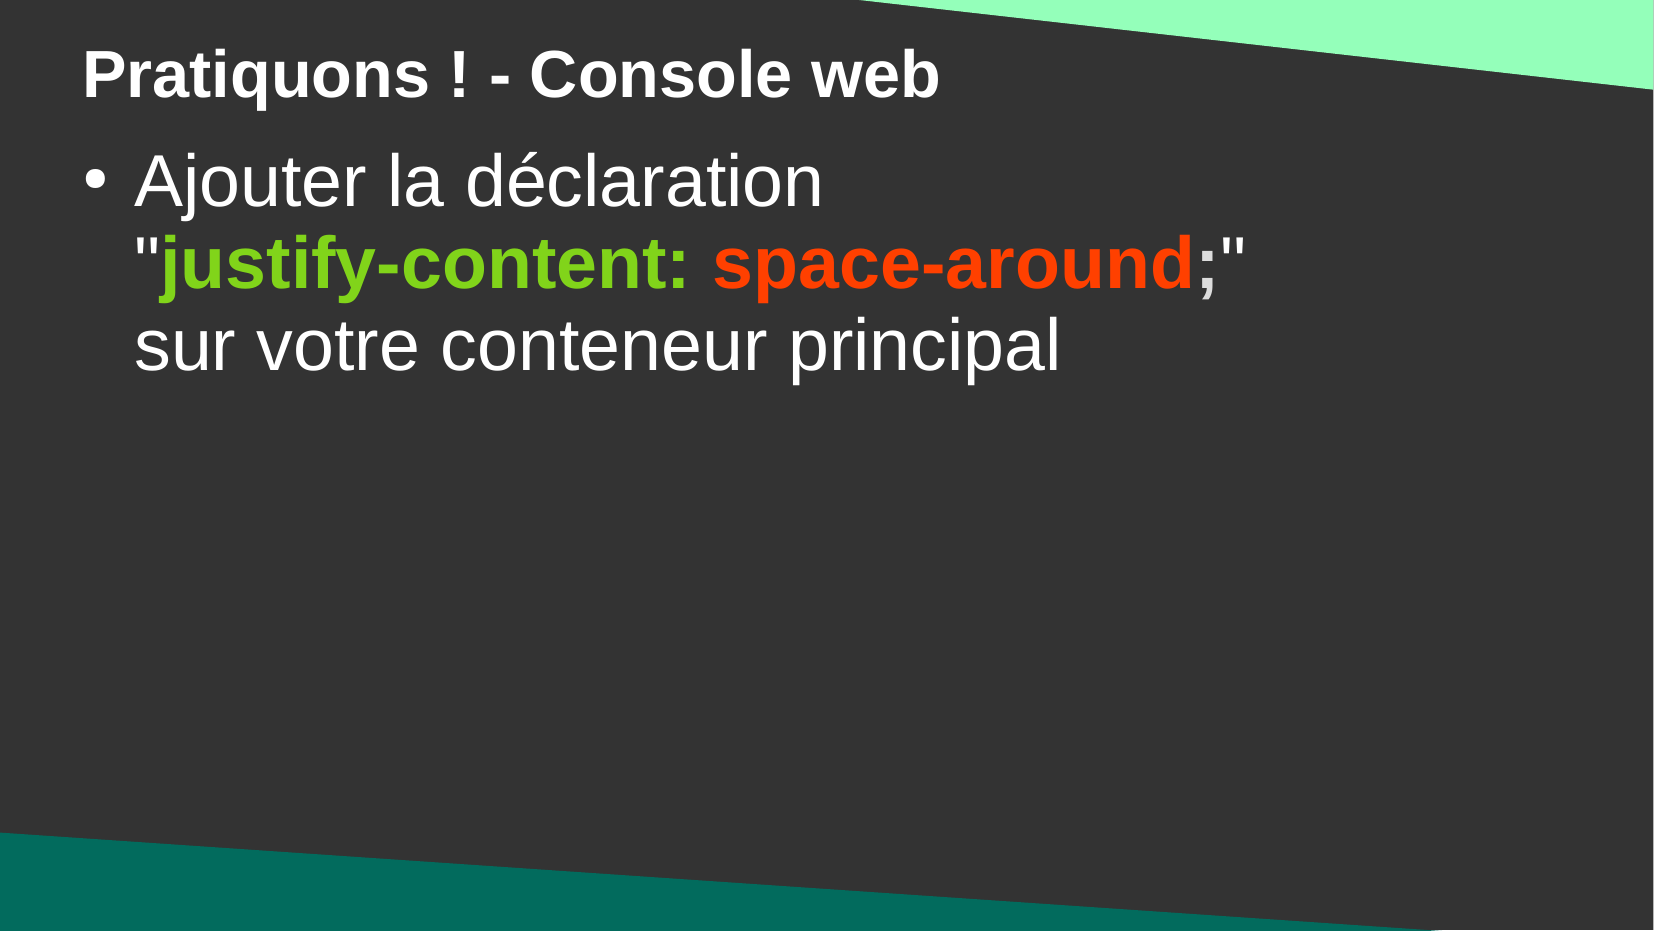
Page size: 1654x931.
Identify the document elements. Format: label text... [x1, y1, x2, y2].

title Pratiquons ! - Console web [82, 37, 1630, 112]
text_box [859, 0, 1654, 90]
list Ajouter la déclaration "justify-content: space-around;" sur votre conteneur principal [64, 140, 1619, 389]
